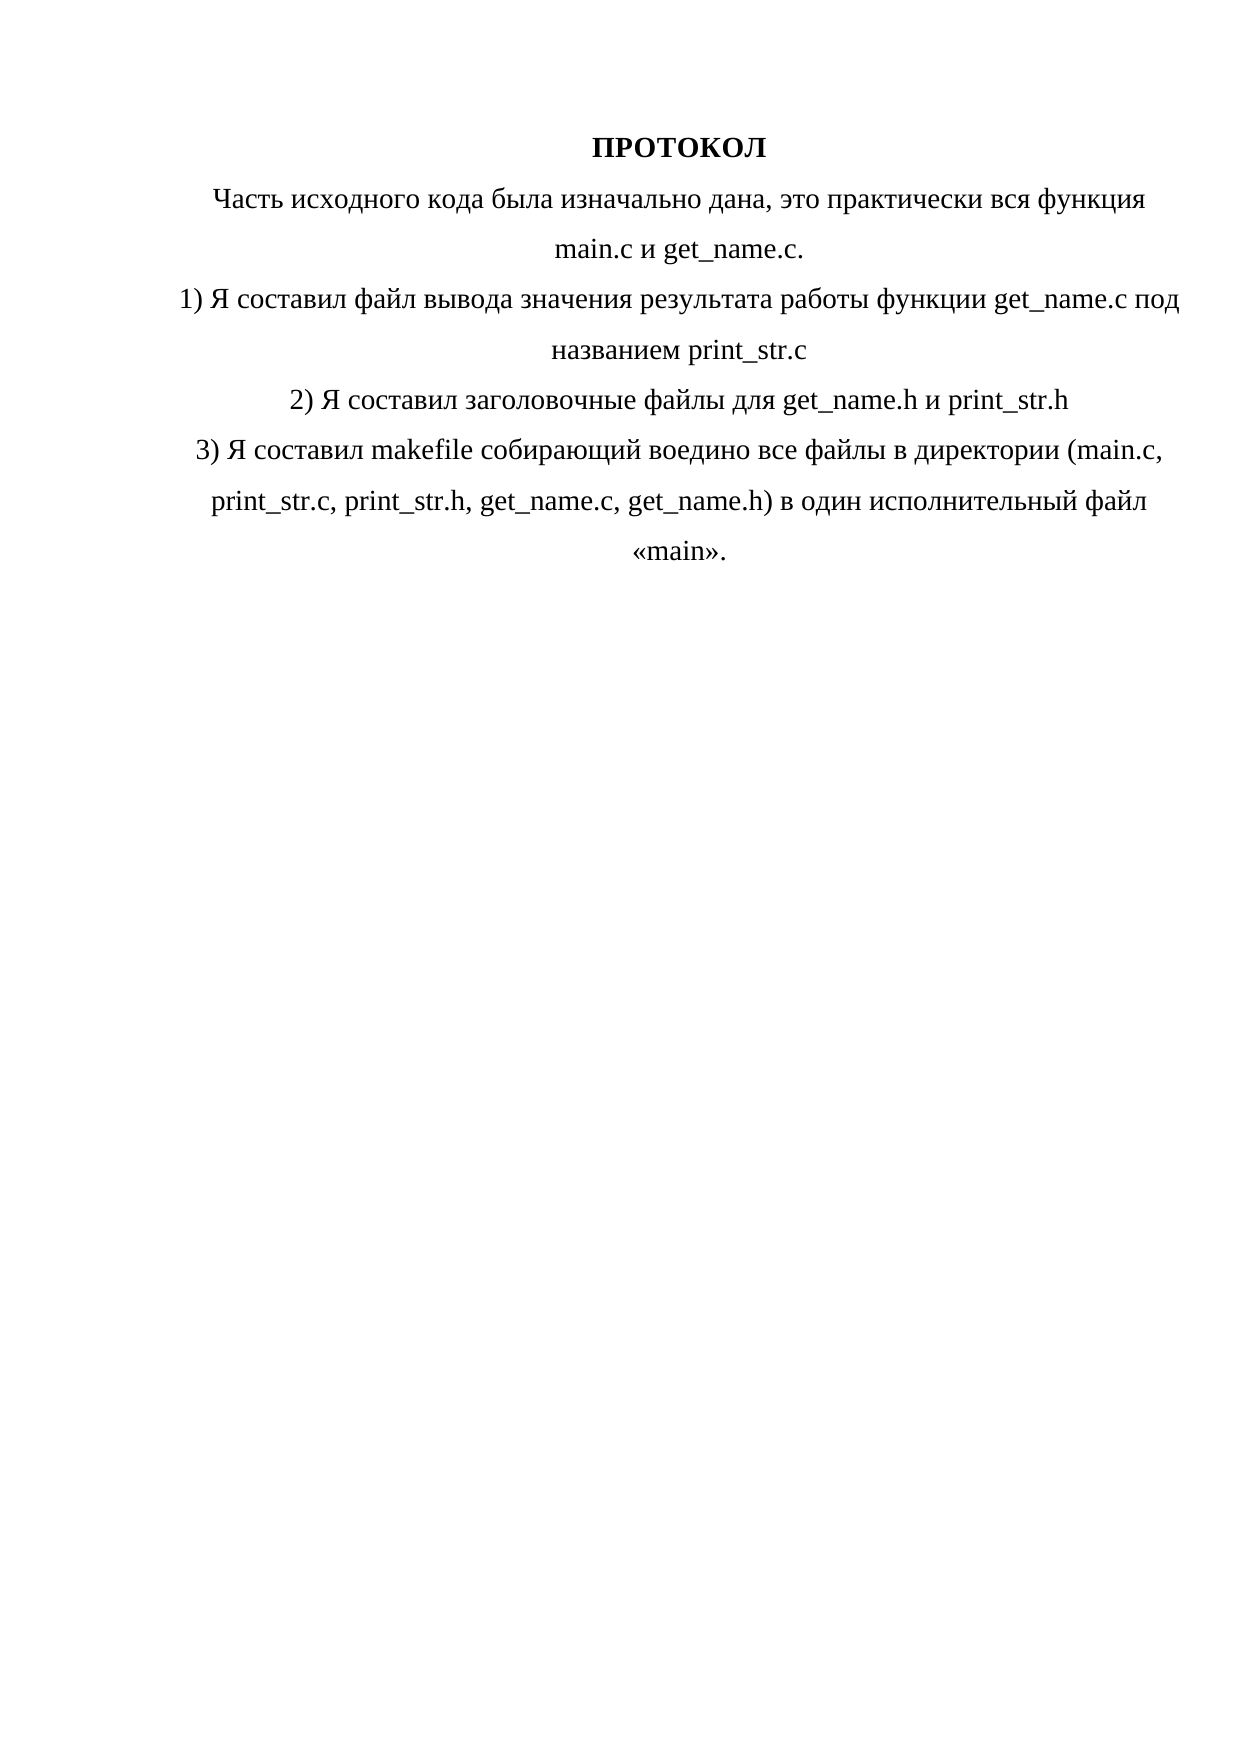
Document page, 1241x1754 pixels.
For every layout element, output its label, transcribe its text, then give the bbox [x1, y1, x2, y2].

text 3) Я составил makefile собирающий воедино все файлы в директории (main.c, print_str.c, print_str.h, get_name.c, get_name.h) в один исполнительный файл «main». [177, 432, 1181, 567]
text Часть исходного кода была изначально дана, это практически вся функция main.c и get_name.c. 1) Я составил файл вывода значения результата работы функции get_name.c под названием print_str.c 2) Я составил заголовочные файлы для get_name.h и print_str.h [177, 181, 1181, 416]
text Протокол [177, 131, 1181, 164]
